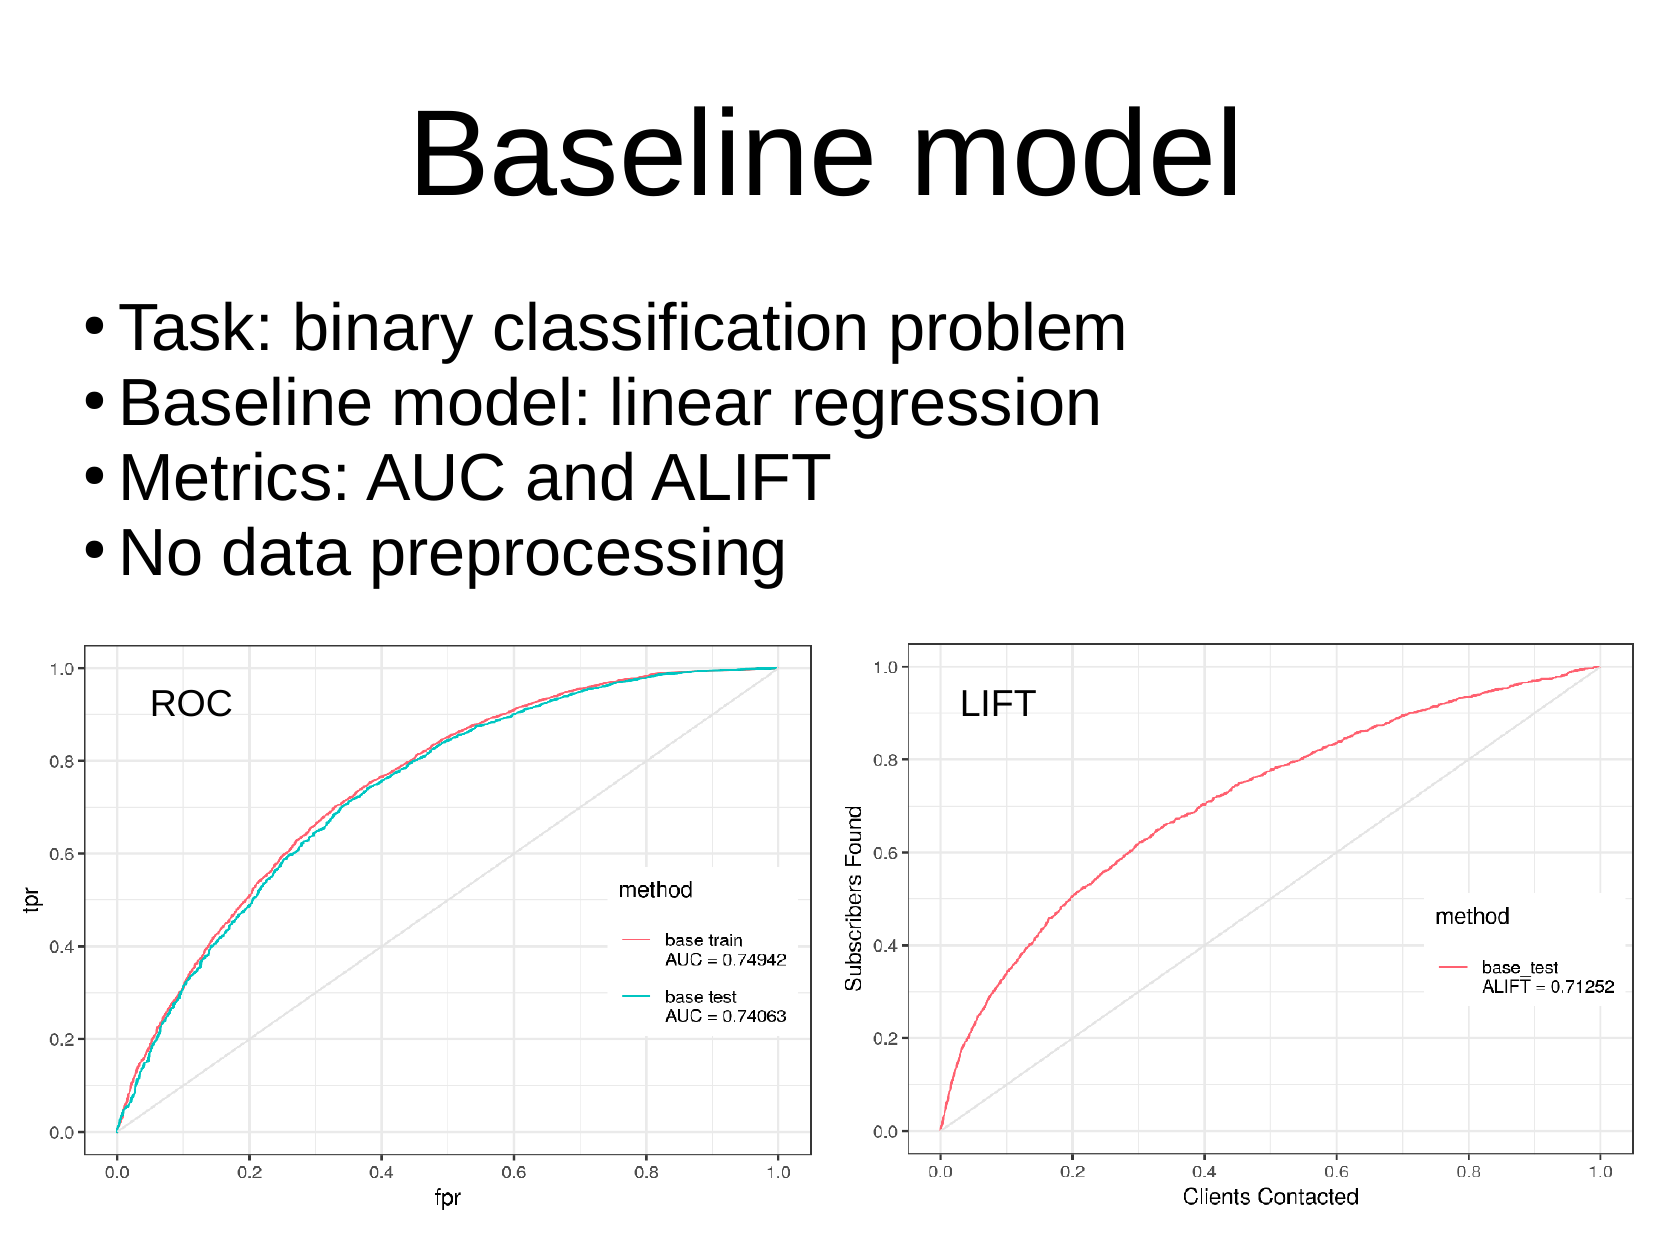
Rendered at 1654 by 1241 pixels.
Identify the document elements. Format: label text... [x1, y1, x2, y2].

picture [840, 641, 1636, 1208]
text_box ROC [135, 675, 248, 732]
picture [18, 641, 814, 1212]
subtitle Task: binary classification problem Baseline model: linear regression Metrics: AUC and ALIFT No data preprocessing [82, 290, 1571, 590]
text_box LIFT [945, 675, 1052, 732]
title Baseline model [82, 49, 1571, 257]
